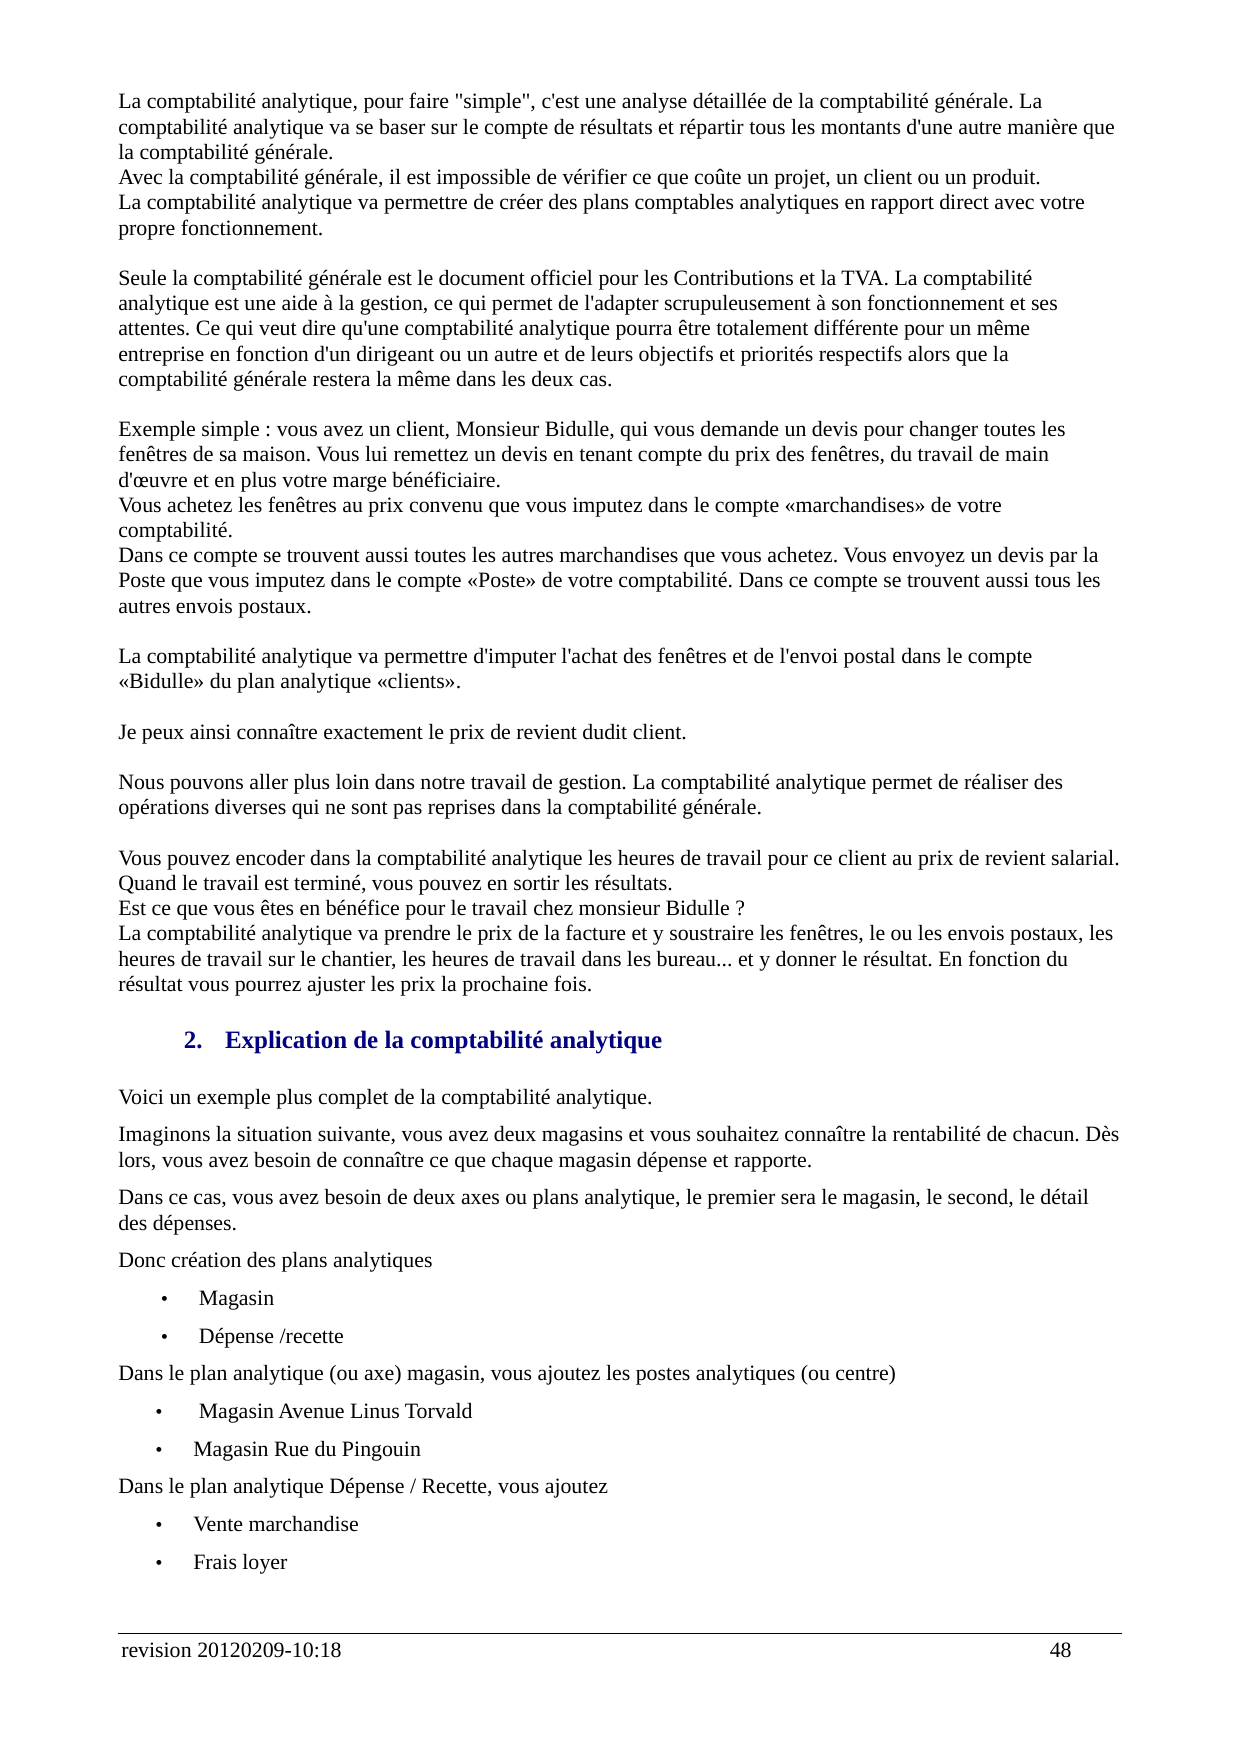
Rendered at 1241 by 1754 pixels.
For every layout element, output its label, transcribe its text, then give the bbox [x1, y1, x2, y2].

text Voici un exemple plus complet de la comptabilité analytique. [118, 1084, 1122, 1109]
text Dans le plan analytique Dépense / Recette, vous ajoutez [118, 1473, 1122, 1499]
text Vous achetez les fenêtres au prix convenu que vous imputez dans le compte «marchandises» de votre comptabilité. [118, 492, 1122, 542]
list Dépense /recette [161, 1323, 1122, 1348]
text Est ce que vous êtes en bénéfice pour le travail chez monsieur Bidulle ? [118, 895, 1122, 920]
text Donc création des plans analytiques [118, 1247, 1122, 1272]
subtitle Explication de la comptabilité analytique [177, 1026, 1122, 1054]
text Imaginons la situation suivante, vous avez deux magasins et vous souhaitez connaître la rentabilité de chacun. Dès lors, vous avez besoin de connaître ce que chaque magasin dépense et rapporte. [118, 1121, 1122, 1172]
text Dans ce cas, vous avez besoin de deux axes ou plans analytique, le premier sera le magasin, le second, le détail des dépenses. [118, 1184, 1122, 1235]
text Dans le plan analytique (ou axe) magasin, vous ajoutez les postes analytiques (ou centre) [118, 1360, 1122, 1386]
list Vente marchandise [156, 1511, 1122, 1536]
text La comptabilité analytique va permettre de créer des plans comptables analytiques en rapport direct avec votre propre fonctionnement. [118, 189, 1122, 240]
text Exemple simple : vous avez un client, Monsieur Bidulle, qui vous demande un devis pour changer toutes les fenêtres de sa maison. Vous lui remettez un devis en tenant compte du prix des fenêtres, du travail de main d'œuvre et en plus votre marge bénéficiaire. [118, 416, 1122, 492]
text La comptabilité analytique, pour faire "simple", c'est une analyse détaillée de la comptabilité générale. La comptabilité analytique va se baser sur le compte de résultats et répartir tous les montants d'une autre manière que la comptabilité générale. [118, 88, 1122, 164]
list Magasin Avenue Linus Torvald [156, 1398, 1122, 1423]
text La comptabilité analytique va prendre le prix de la facture et y soustraire les fenêtres, le ou les envois postaux, les heures de travail sur le chantier, les heures de travail dans les bureau... et y donner le résultat. En fonction du résultat vous pourrez ajuster les prix la prochaine fois. [118, 920, 1122, 996]
text Nous pouvons aller plus loin dans notre travail de gestion. La comptabilité analytique permet de réaliser des opérations diverses qui ne sont pas reprises dans la comptabilité générale. [118, 769, 1122, 819]
text Seule la comptabilité générale est le document officiel pour les Contributions et la TVA. La comptabilité analytique est une aide à la gestion, ce qui permet de l'adapter scrupuleusement à son fonctionnement et ses attentes. Ce qui veut dire qu'une comptabilité analytique pourra être totalement différente pour un même entreprise en fonction d'un dirigeant ou un autre et de leurs objectifs et priorités respectifs alors que la comptabilité générale restera la même dans les deux cas. [118, 265, 1122, 391]
text La comptabilité analytique va permettre d'imputer l'achat des fenêtres et de l'envoi postal dans le compte «Bidulle» du plan analytique «clients». [118, 643, 1122, 693]
list Frais loyer [156, 1549, 1122, 1574]
text Vous pouvez encoder dans la comptabilité analytique les heures de travail pour ce client au prix de revient salarial. Quand le travail est terminé, vous pouvez en sortir les résultats. [118, 845, 1122, 895]
text Avec la comptabilité générale, il est impossible de vérifier ce que coûte un projet, un client ou un produit. [118, 164, 1122, 189]
text Dans ce compte se trouvent aussi toutes les autres marchandises que vous achetez. Vous envoyez un devis par la Poste que vous imputez dans le compte «Poste» de votre comptabilité. Dans ce compte se trouvent aussi tous les autres envois postaux. [118, 542, 1122, 618]
text Je peux ainsi connaître exactement le prix de revient dudit client. [118, 719, 1122, 744]
list Magasin [161, 1285, 1122, 1310]
list Magasin Rue du Pingouin [156, 1436, 1122, 1461]
